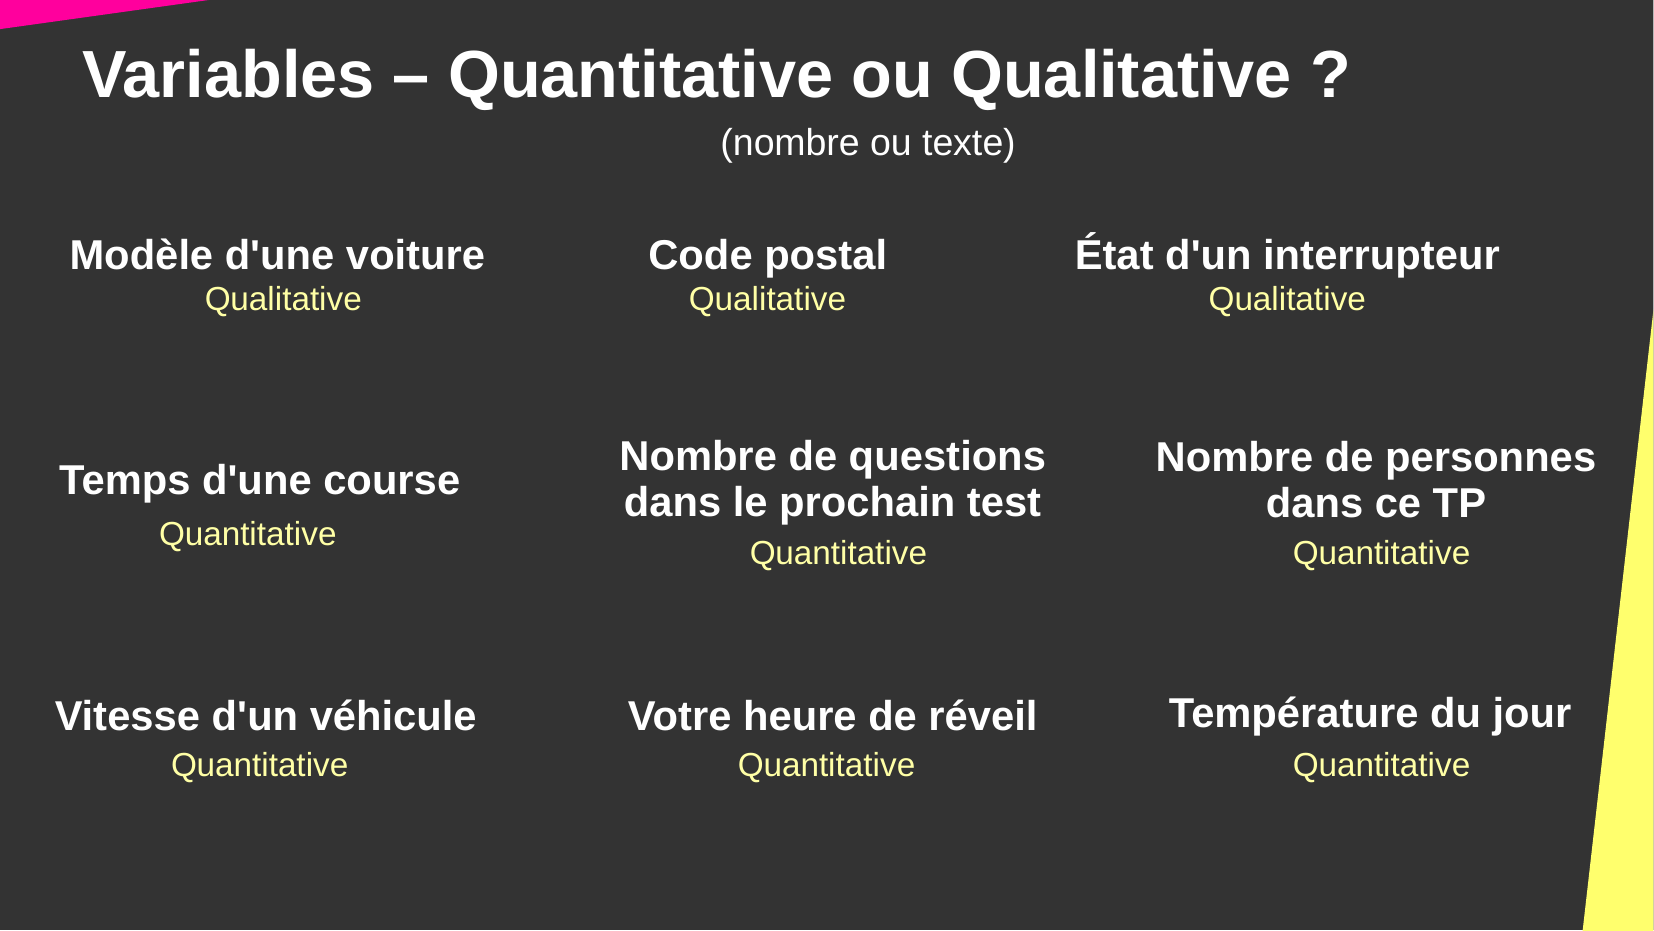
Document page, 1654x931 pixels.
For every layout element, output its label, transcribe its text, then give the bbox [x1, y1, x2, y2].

text_box Vitesse d'un véhicule [35, 685, 497, 747]
text_box Quantitative [614, 739, 1040, 792]
text_box Nombre de questions dans le prochain test [578, 425, 1087, 534]
text_box Quantitative [35, 507, 461, 560]
text_box Quantitative [47, 739, 473, 792]
text_box [0, 0, 209, 30]
text_box Votre heure de réveil [531, 685, 1134, 768]
text_box État d'un interrupteur [1051, 224, 1524, 286]
text_box Quantitative [1169, 739, 1595, 792]
text_box Nombre de personnes dans ce TP [1122, 426, 1630, 534]
text_box Qualitative [555, 272, 981, 325]
text_box Température du jour [1145, 682, 1595, 745]
text_box Temps d'une course [23, 449, 497, 532]
text_box Modèle d'une voiture [35, 224, 520, 286]
text_box (nombre ou texte) [637, 114, 1099, 171]
text_box Quantitative [1169, 526, 1595, 579]
text_box Quantitative [625, 526, 1052, 579]
text_box [1582, 304, 1654, 931]
title Variables – Quantitative ou Qualitative ? [82, 37, 1571, 115]
text_box Qualitative [70, 272, 497, 325]
text_box Code postal [531, 224, 1004, 333]
text_box Qualitative [1074, 272, 1501, 325]
